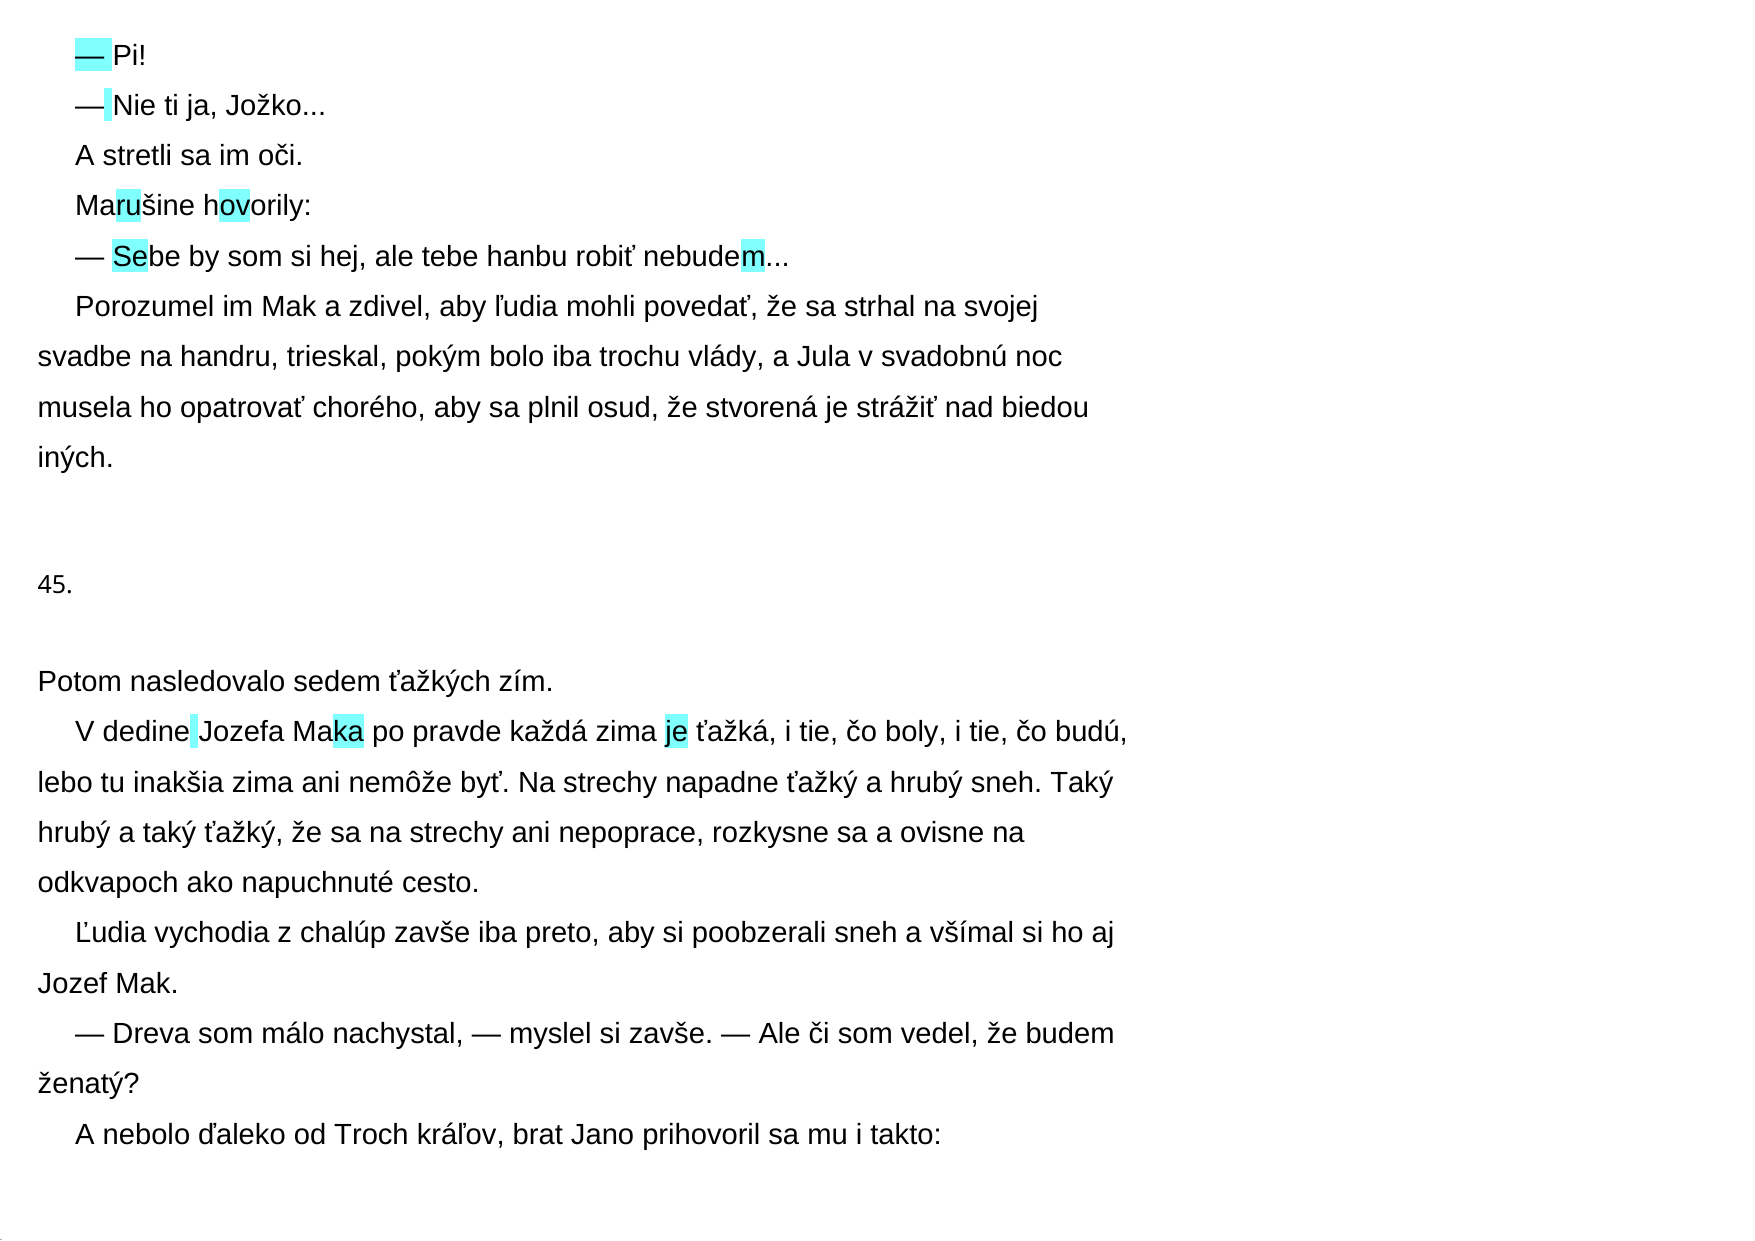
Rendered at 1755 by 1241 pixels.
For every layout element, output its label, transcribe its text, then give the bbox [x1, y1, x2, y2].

text — Pi! [37, 37, 1130, 71]
text — Sebe by som si hej, ale tebe hanbu robiť nebudem... [37, 239, 1130, 272]
subtitle 45. [37, 566, 1130, 600]
text A nebolo ďaleko od Troch kráľov, brat Jano prihovoril sa mu i takto: [37, 1117, 1130, 1150]
text Marušine hovorily: [37, 188, 1130, 222]
text Potom nasledovalo sedem ťažkých zím. [37, 664, 1130, 697]
text A stretli sa im oči. [37, 138, 1130, 172]
text V dedine Jozefa Maka po pravde každá zima je ťažká, i tie, čo boly, i tie, čo budú, lebo tu inakšia zima ani nemôže byť. Na strechy napadne ťažký a hrubý sneh. Taký hrubý a taký ťažký, že sa na strechy ani nepoprace, rozkysne sa a ovisne na odkvapoch ako napuchnuté cesto. [37, 714, 1130, 899]
text Ľudia vychodia z chalúp zavše iba preto, aby si poobzerali sneh a všímal si ho aj Jozef Mak. [37, 916, 1130, 999]
text — Dreva som málo nachystal, — myslel si zavše. — Ale či som vedel, že budem ženatý? [37, 1016, 1130, 1100]
text Porozumel im Mak a zdivel, aby ľudia mohli povedať, že sa strhal na svojej svadbe na handru, trieskal, pokým bolo iba trochu vlády, a Jula v svadobnú noc musela ho opatrovať chorého, aby sa plnil osud, že stvorená je strážiť nad biedou iných. [37, 289, 1130, 473]
text — Nie ti ja, Jožko... [37, 88, 1130, 121]
